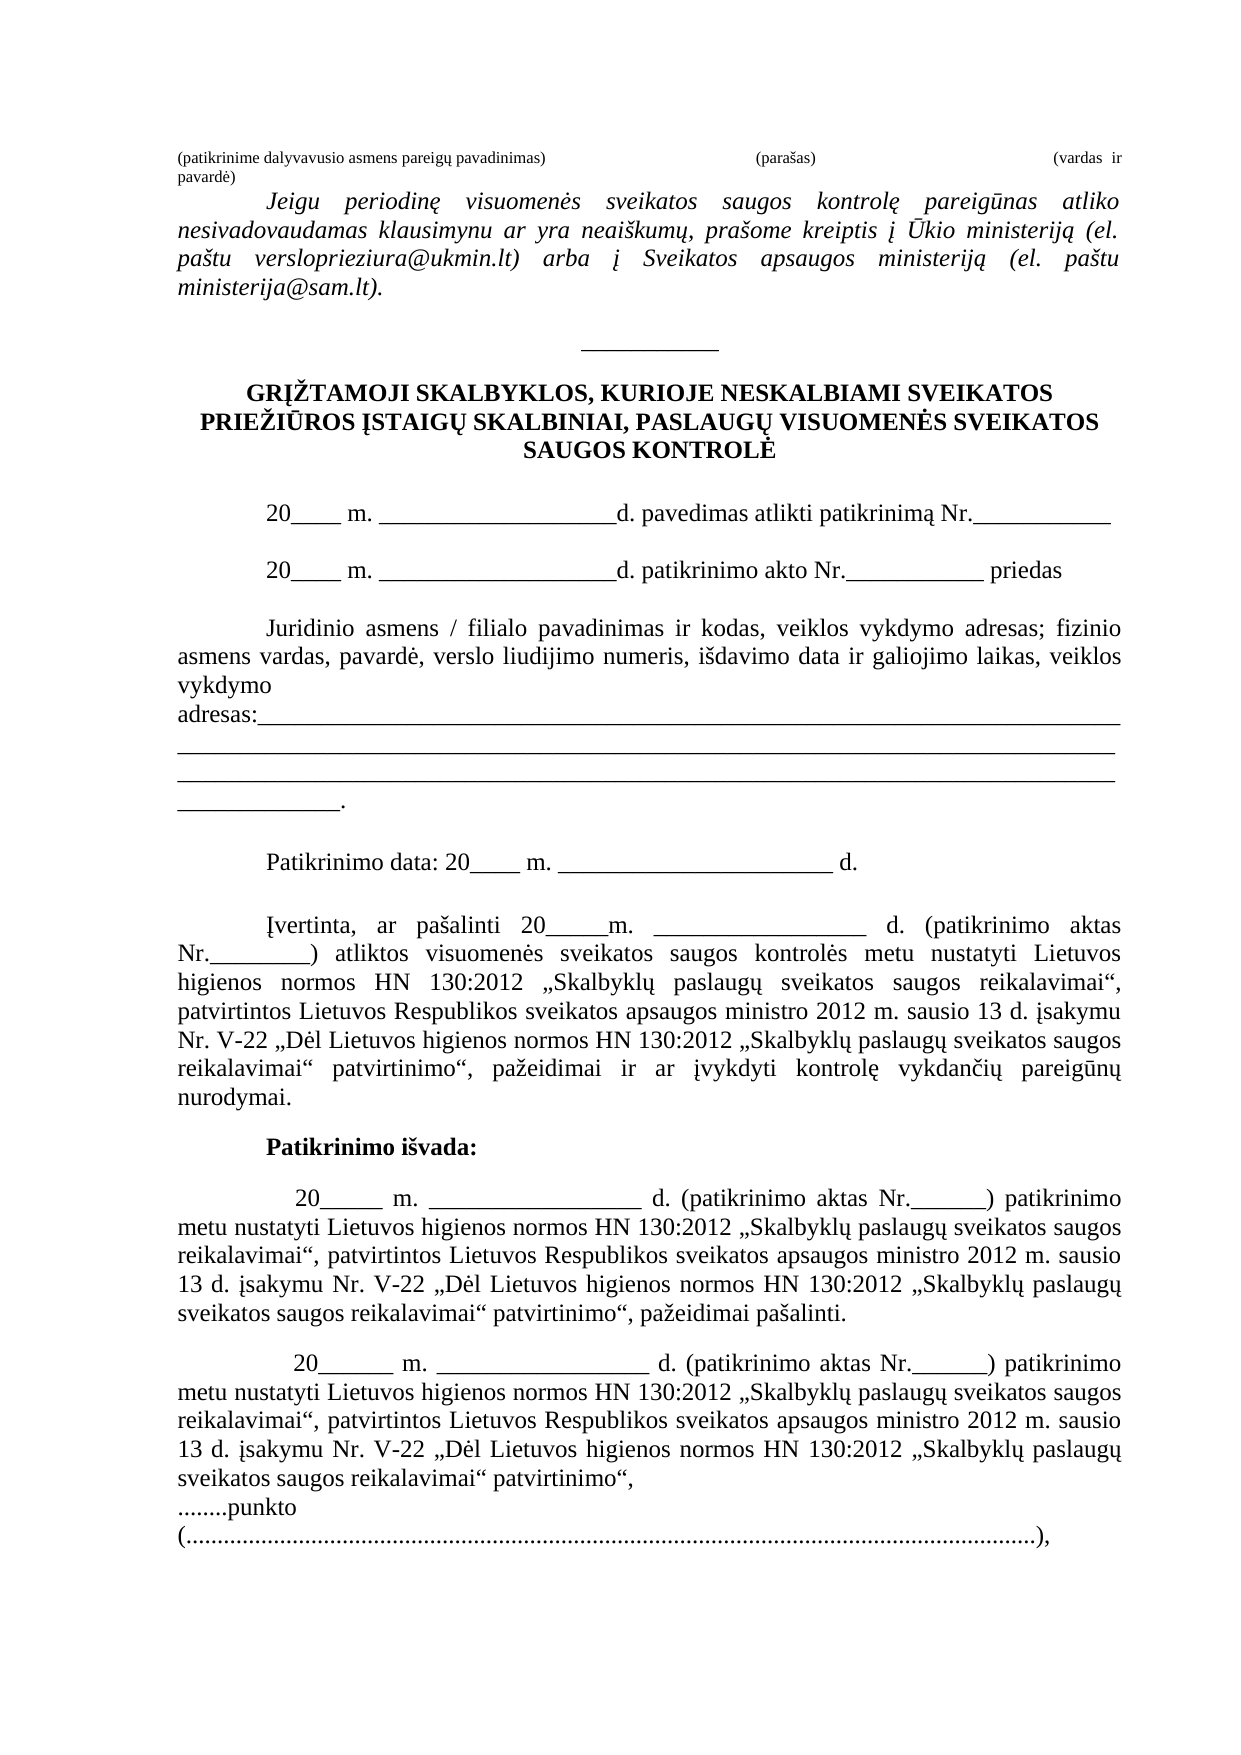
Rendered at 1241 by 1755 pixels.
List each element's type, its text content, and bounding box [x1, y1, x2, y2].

text (patikrinime dalyvavusio asmens pareigų pavadinimas) (parašas) (vardas ir pavardė) [177, 148, 1122, 186]
text Jeigu periodinę visuomenės sveikatos saugos kontrolę pareigūnas atliko nesivadovaudamas klausimynu ar yra neaiškumų, prašome kreiptis į Ūkio ministeriją (el. paštu versloprieziura@ukmin.lt) arba į Sveikatos apsaugos ministeriją (el. paštu ministerija@sam.lt). [177, 186, 1122, 301]
text Patikrinimo data: 20____ m. ______________________ d. [177, 847, 1122, 876]
text 20____ m. ___________________d. pavedimas atlikti patikrinimą Nr.___________ [177, 498, 1122, 526]
text Patikrinimo išvada: [177, 1132, 1122, 1161]
text ........punkto (........................................................................................................................................), [177, 1492, 1122, 1549]
text Įvertinta, ar pašalinti 20_____m. _________________ d. (patikrinimo aktas Nr.________) atliktos visuomenės sveikatos saugos kontrolės metu nustatyti Lietuvos higienos normos HN 130:2012 „Skalbyklų paslaugų sveikatos saugos reikalavimai“, patvirtintos Lietuvos Respublikos sveikatos apsaugos ministro 2012 m. sausio 13 d. įsakymu Nr. V-22 „Dėl Lietuvos higienos normos HN 130:2012 „Skalbyklų paslaugų sveikatos saugos reikalavimai“ patvirtinimo“, pažeidimai ir ar įvykdyti kontrolę vykdančių pareigūnų nurodymai. [177, 910, 1122, 1111]
text GRĮŽTAMOJI SKALBYKLOS, KURIOJE NESKALBIAMI SVEIKATOS PRIEŽIŪROS ĮSTAIGŲ SKALBINIAI, PASLAUGŲ VISUOMENĖS SVEIKATOS SAUGOS KONTROLĖ [177, 378, 1122, 464]
text  20_____ m. _________________ d. (patikrinimo aktas Nr.______) patikrinimo metu nustatyti Lietuvos higienos normos HN 130:2012 „Skalbyklų paslaugų sveikatos saugos reikalavimai“, patvirtintos Lietuvos Respublikos sveikatos apsaugos ministro 2012 m. sausio 13 d. įsakymu Nr. V-22 „Dėl Lietuvos higienos normos HN 130:2012 „Skalbyklų paslaugų sveikatos saugos reikalavimai“ patvirtinimo“, pažeidimai pašalinti. [177, 1183, 1122, 1327]
text ___________ [177, 325, 1122, 354]
text 20____ m. ___________________d. patikrinimo akto Nr.___________ priedas [177, 555, 1122, 584]
text  20______ m. _________________ d. (patikrinimo aktas Nr.______) patikrinimo metu nustatyti Lietuvos higienos normos HN 130:2012 „Skalbyklų paslaugų sveikatos saugos reikalavimai“, patvirtintos Lietuvos Respublikos sveikatos apsaugos ministro 2012 m. sausio 13 d. įsakymu Nr. V-22 „Dėl Lietuvos higienos normos HN 130:2012 „Skalbyklų paslaugų sveikatos saugos reikalavimai“ patvirtinimo“, [177, 1348, 1122, 1492]
text Juridinio asmens / filialo pavadinimas ir kodas, veiklos vykdymo adresas; fizinio asmens vardas, pavardė, verslo liudijimo numeris, išdavimo data ir galiojimo laikas, veiklos vykdymo adresas:________________________________________________________________________________________________________________________________________________________________________________________________________________________________________. [177, 613, 1122, 814]
